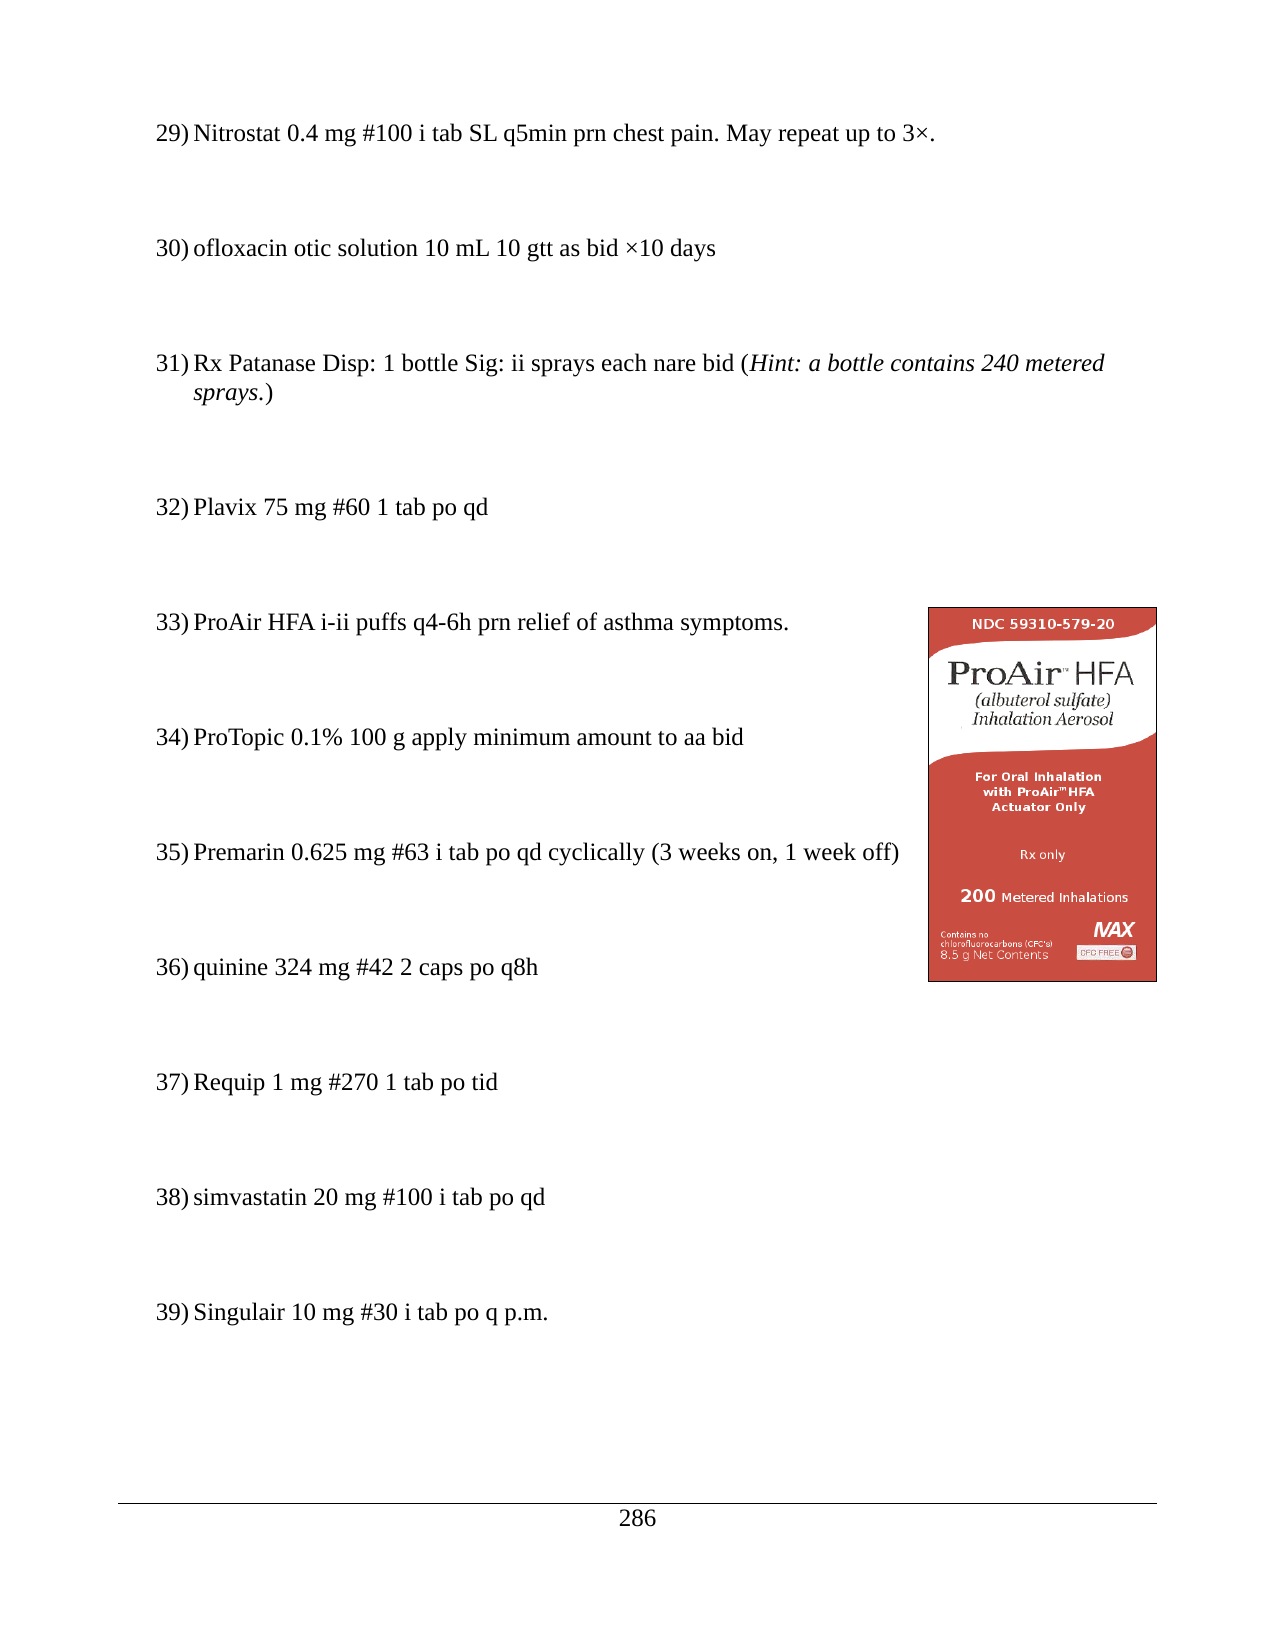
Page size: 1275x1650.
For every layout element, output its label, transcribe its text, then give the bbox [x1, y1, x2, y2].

list ofloxacin otic solution 10 mL 10 gtt as bid ×10 days [156, 233, 1157, 262]
list ProAir HFA i-ii puffs q4-6h prn relief of asthma symptoms. [156, 607, 928, 982]
list Rx Patanase Disp: 1 bottle Sig: ii sprays each nare bid (Hint: a bottle contains 240 metered sprays.) [156, 348, 1157, 406]
list Premarin 0.625 mg #63 i tab po qd cyclically (3 weeks on, 1 week off) [156, 837, 927, 866]
list simvastatin 20 mg #100 i tab po qd [156, 1182, 1157, 1211]
list Requip 1 mg #270 1 tab po tid [156, 1067, 1157, 1096]
list Singulair 10 mg #30 i tab po q p.m. [156, 1297, 1157, 1326]
list quinine 324 mg #42 2 caps po q8h [156, 952, 927, 981]
list Nitrostat 0.4 mg #100 i tab SL q5min prn chest pain. May repeat up to 3×. [156, 118, 1157, 147]
list Plavix 75 mg #60 1 tab po qd [156, 492, 1157, 521]
list ProTopic 0.1% 100 g apply minimum amount to aa bid [156, 722, 927, 751]
picture [929, 608, 1156, 981]
